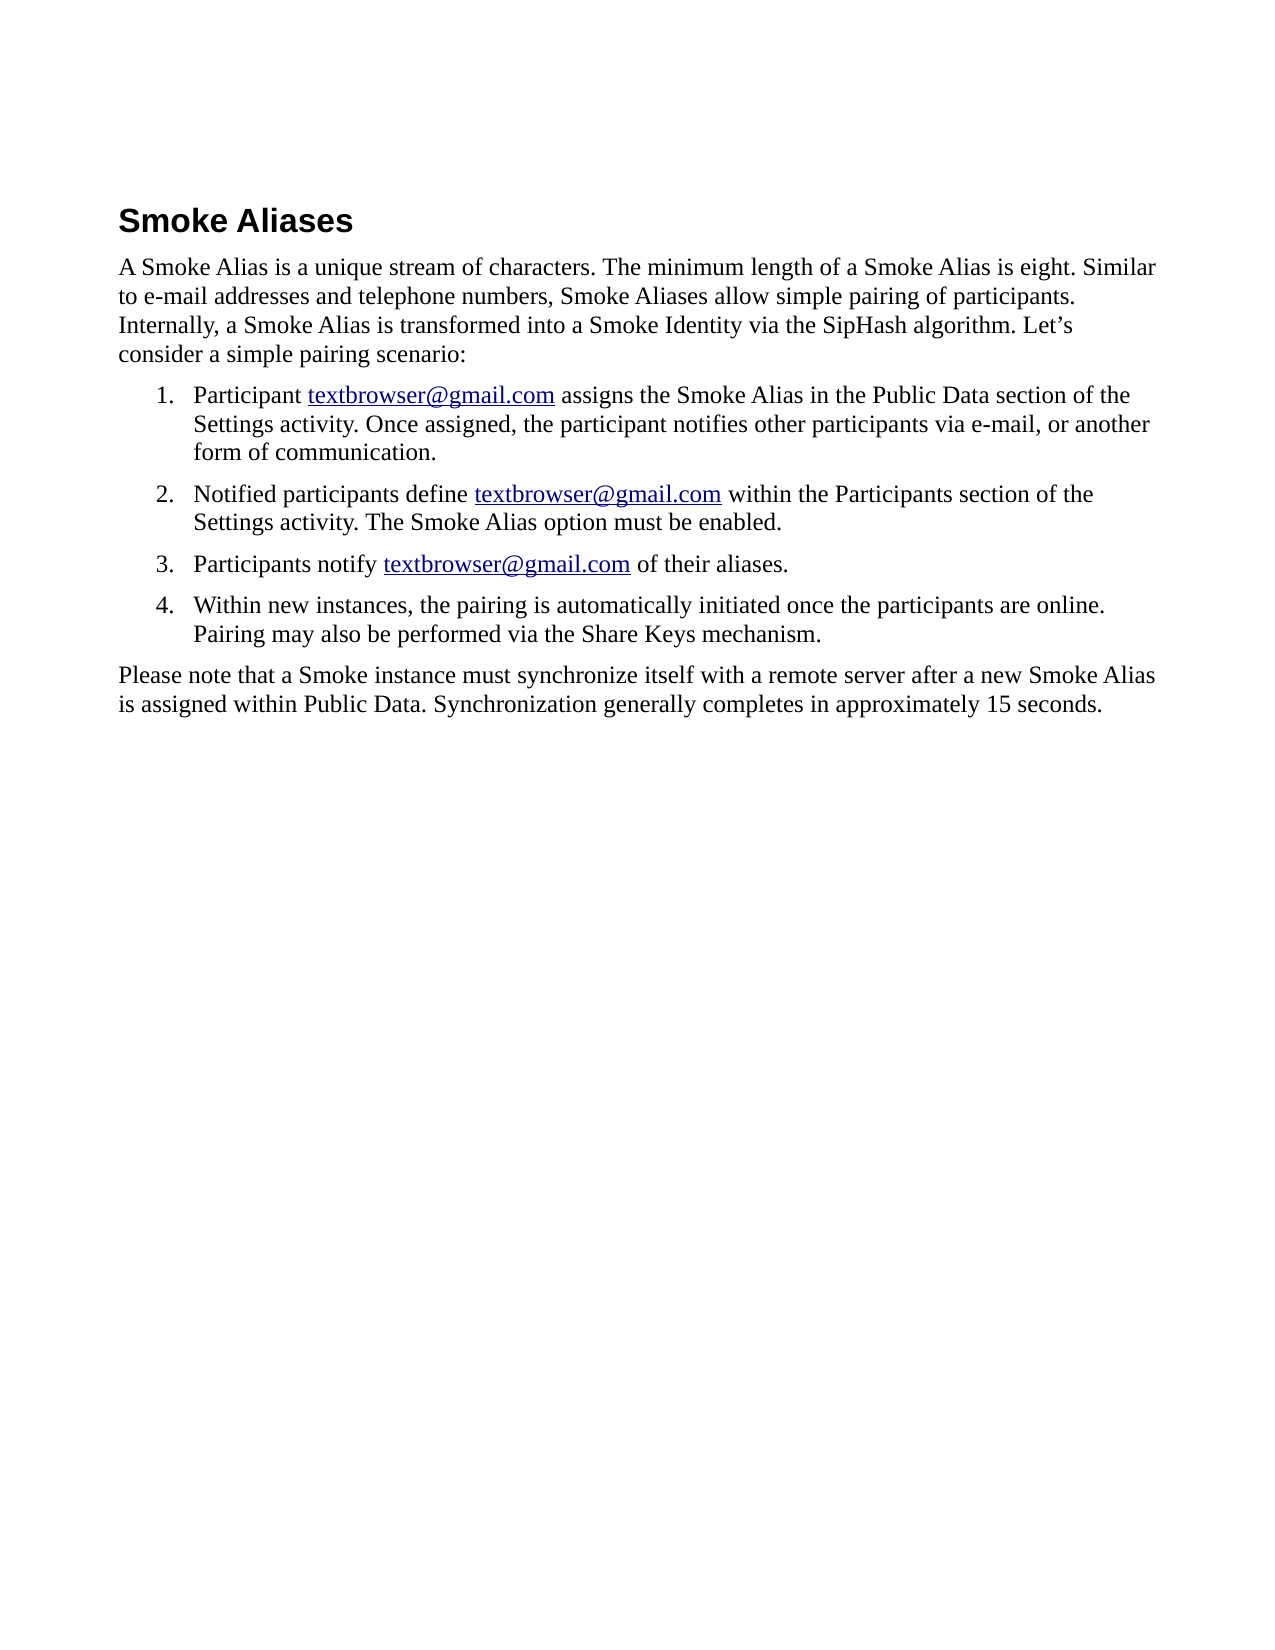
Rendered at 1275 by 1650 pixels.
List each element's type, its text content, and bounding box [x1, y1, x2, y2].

subtitle Smoke Aliases [118, 201, 1157, 240]
subtitle Participants notify textbrowser@gmail.com of their aliases. [156, 549, 1157, 577]
subtitle A Smoke Alias is a unique stream of characters. The minimum length of a Smoke Alias is eight. Similar to e-mail addresses and telephone numbers, Smoke Aliases allow simple pairing of participants. Internally, a Smoke Alias is transformed into a Smoke Identity via the SipHash algorithm. Let’s consider a simple pairing scenario: [118, 252, 1157, 367]
subtitle Please note that a Smoke instance must synchronize itself with a remote server after a new Smoke Alias is assigned within Public Data. Synchronization generally completes in approximately 15 seconds. [118, 660, 1157, 717]
subtitle Participant textbrowser@gmail.com assigns the Smoke Alias in the Public Data section of the Settings activity. Once assigned, the participant notifies other participants via e-mail, or another form of communication. [156, 380, 1157, 466]
subtitle Within new instances, the pairing is automatically initiated once the participants are online. Pairing may also be performed via the Share Keys mechanism. [156, 590, 1157, 647]
subtitle Notified participants define textbrowser@gmail.com within the Participants section of the Settings activity. The Smoke Alias option must be enabled. [156, 479, 1157, 536]
